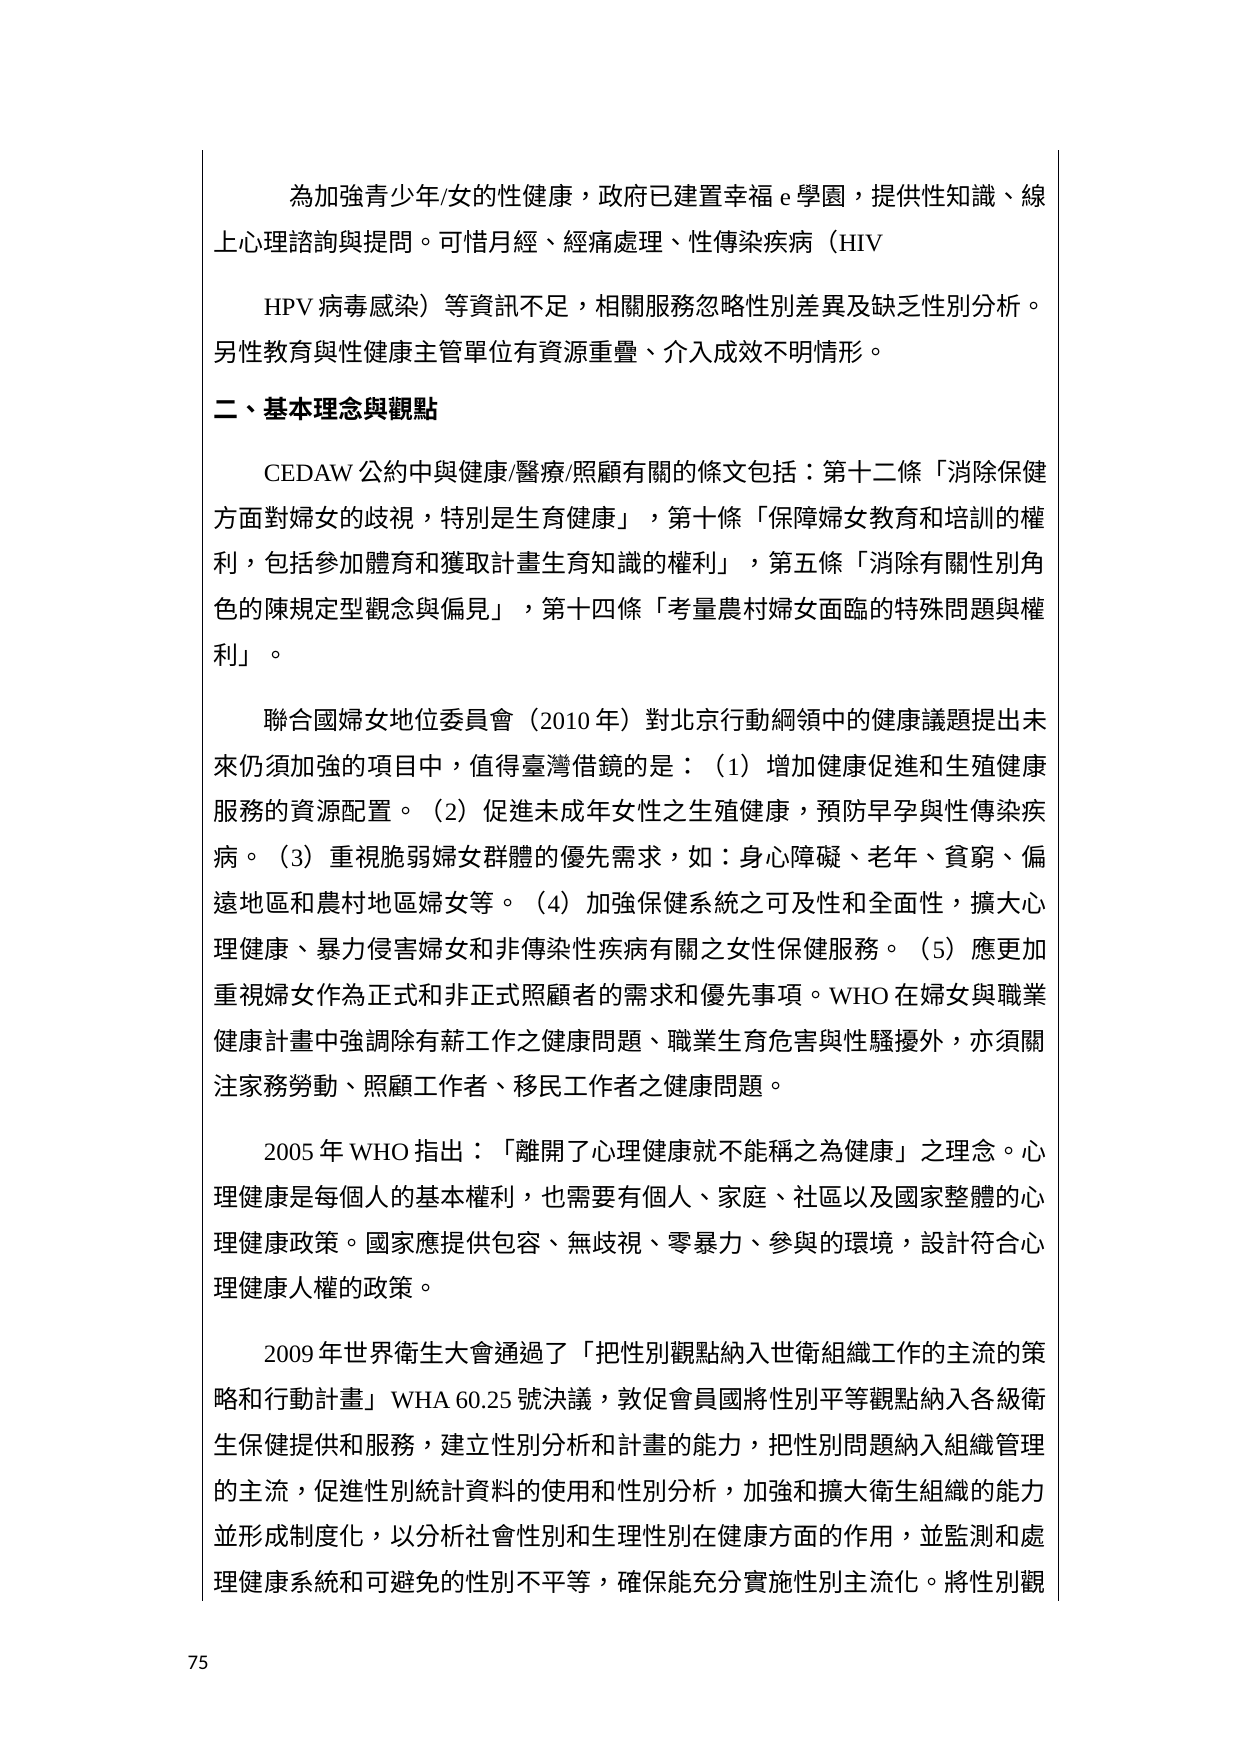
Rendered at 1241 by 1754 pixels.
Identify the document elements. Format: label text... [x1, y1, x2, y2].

table_cell 二、基本理念與觀點 [203, 371, 1058, 426]
table_cell 為加強青少年/女的性健康，政府已建置幸福e學園，提供性知識、線上心理諮詢與提問。可惜月經、經痛處理、性傳染疾病（HIV HPV病毒感染）等資訊不足，相關服務忽略性別差異及缺乏性別分析。另性教育與性健康主管單位有資源重疊、介入成效不明情形。 [203, 150, 1058, 371]
table_cell CEDAW公約中與健康/醫療/照顧有關的條文包括：第十二條「消除保健方面對婦女的歧視，特別是生育健康」，第十條「保障婦女教育和培訓的權利，包括參加體育和獲取計畫生育知識的權利」，第五條「消除有關性別角色的陳規定型觀念與偏見」，第十四條「考量農村婦女面臨的特殊問題與權利」。 聯合國婦女地位委員會（2010年）對北京行動綱領中的健康議題提出未來仍須加強的項目中，值得臺灣借鏡的是：（1）增加健康促進和生殖健康服務的資源配置。（2）促進未成年女性之生殖健康，預防早孕與性傳染疾病。（3）重視脆弱婦女群體的優先需求，如：身心障礙、老年、貧窮、偏遠地區和農村地區婦女等。（4）加強保健系統之可及性和全面性，擴大心理健康、暴力侵害婦女和非傳染性疾病有關之女性保健服務。（5）應更加重視婦女作為正式和非正式照顧者的需求和優先事項。WHO在婦女與職業健康計畫中強調除有薪工作之健康問題、職業生育危害與性騷擾外，亦須關注家務勞動、照顧工作者、移民工作者之健康問題。 2005年WHO指出：「離開了心理健康就不能稱之為健康」之理念。心理健康是每個人的基本權利，也需要有個人、家庭、社區以及國家整體的心理健康政策。國家應提供包容、無歧視、零暴力、參與的環境，設計符合心理健康人權的政策。 2009年世界衛生大會通過了「把性別觀點納入世衛組織工作的主流的策略和行動計畫」WHA 60.25號決議，敦促會員國將性別平等觀點納入各級衛生保健提供和服務，建立性別分析和計畫的能力，把性別問題納入組織管理的主流，促進性別統計資料的使用和性別分析，加強和擴大衛生組織的能力並形成制度化，以分析社會性別和生理性別在健康方面的作用，並監測和處理健康系統和可避免的性別不平等，確保能充分實施性別主流化。將性別觀 [203, 426, 1058, 1601]
